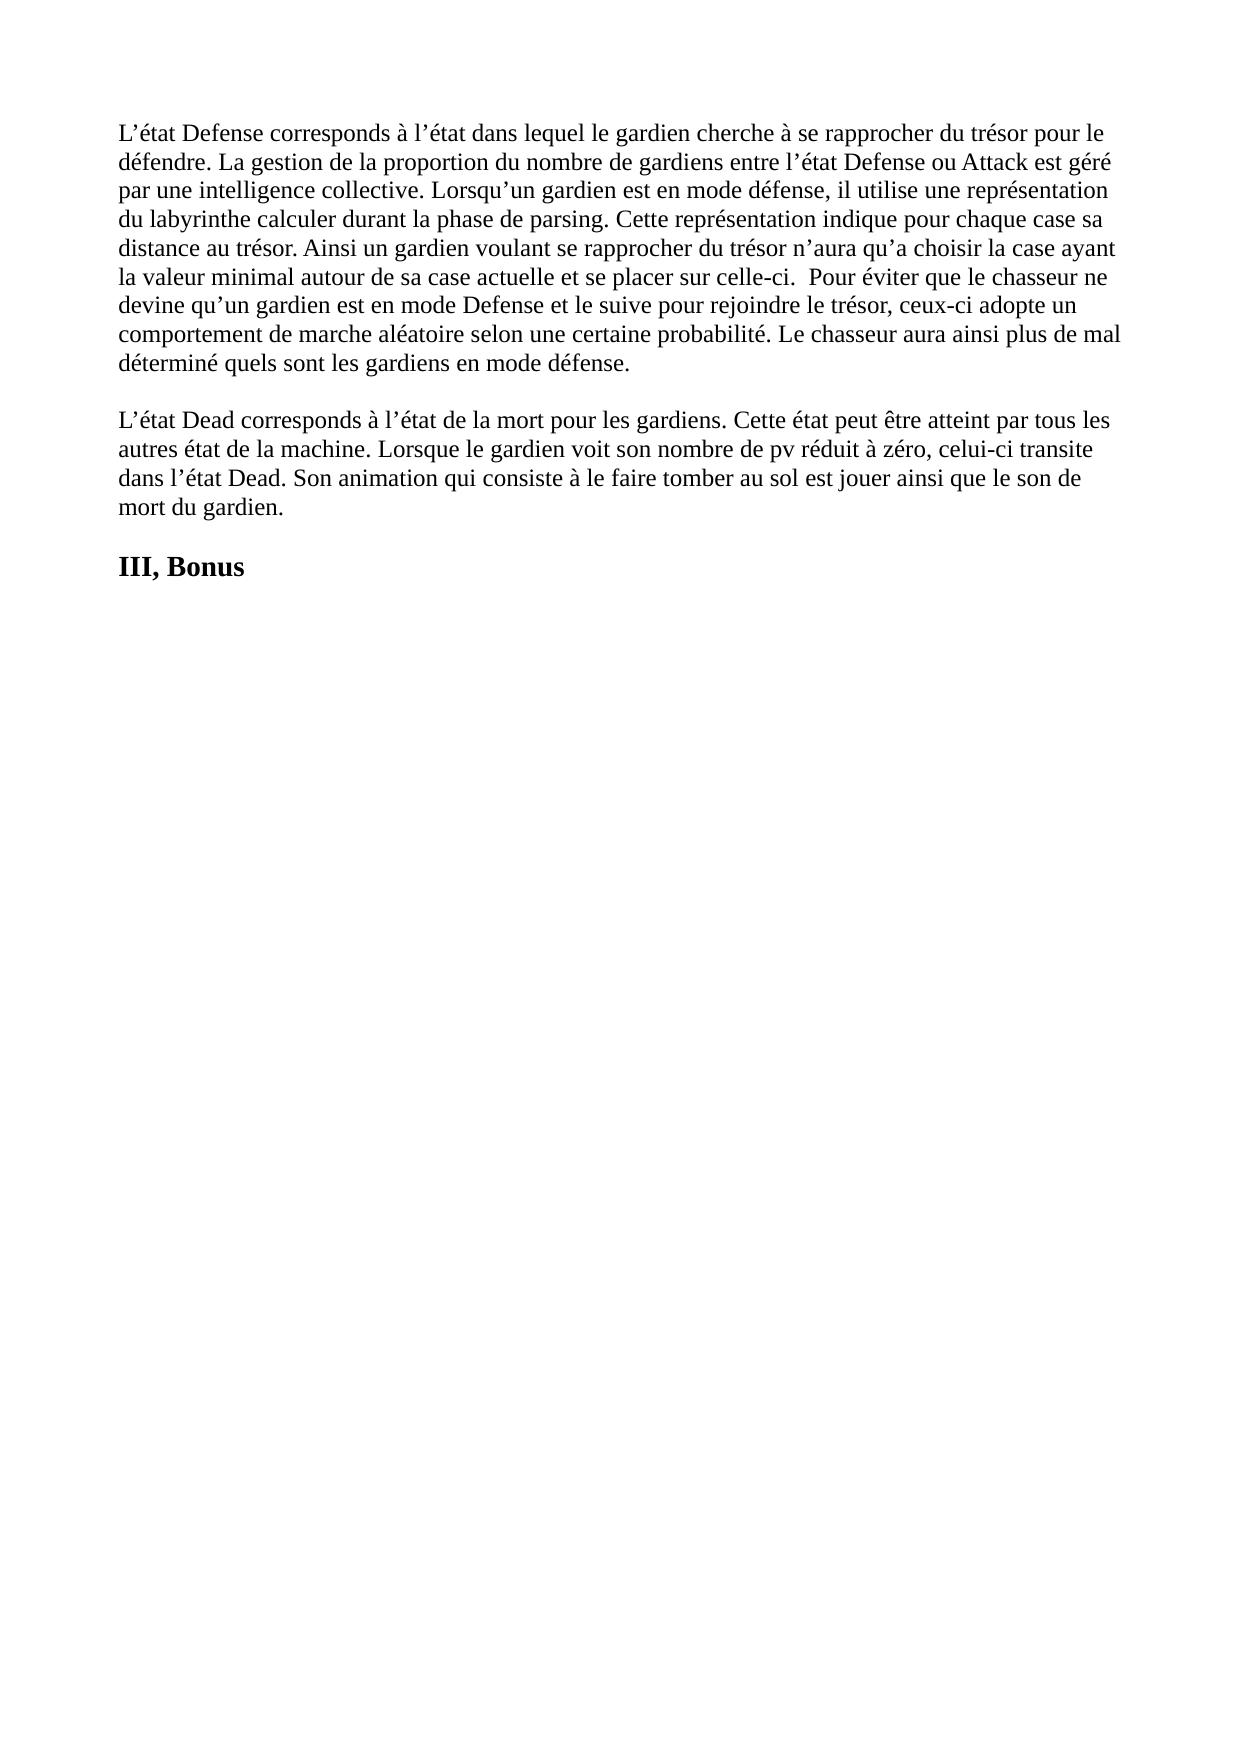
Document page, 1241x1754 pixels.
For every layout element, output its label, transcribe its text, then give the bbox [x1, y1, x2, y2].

text L’état Dead corresponds à l’état de la mort pour les gardiens. Cette état peut être atteint par tous les autres état de la machine. Lorsque le gardien voit son nombre de pv réduit à zéro, celui-ci transite dans l’état Dead. Son animation qui consiste à le faire tomber au sol est jouer ainsi que le son de mort du gardien. [118, 406, 1122, 521]
text L’état Defense corresponds à l’état dans lequel le gardien cherche à se rapprocher du trésor pour le défendre. La gestion de la proportion du nombre de gardiens entre l’état Defense ou Attack est géré par une intelligence collective. Lorsqu’un gardien est en mode défense, il utilise une représentation du labyrinthe calculer durant la phase de parsing. Cette représentation indique pour chaque case sa distance au trésor. Ainsi un gardien voulant se rapprocher du trésor n’aura qu’a choisir la case ayant la valeur minimal autour de sa case actuelle et se placer sur celle-ci. Pour éviter que le chasseur ne devine qu’un gardien est en mode Defense et le suive pour rejoindre le trésor, ceux-ci adopte un comportement de marche aléatoire selon une certaine probabilité. Le chasseur aura ainsi plus de mal déterminé quels sont les gardiens en mode défense. [118, 118, 1122, 377]
text III, Bonus [118, 549, 1122, 583]
